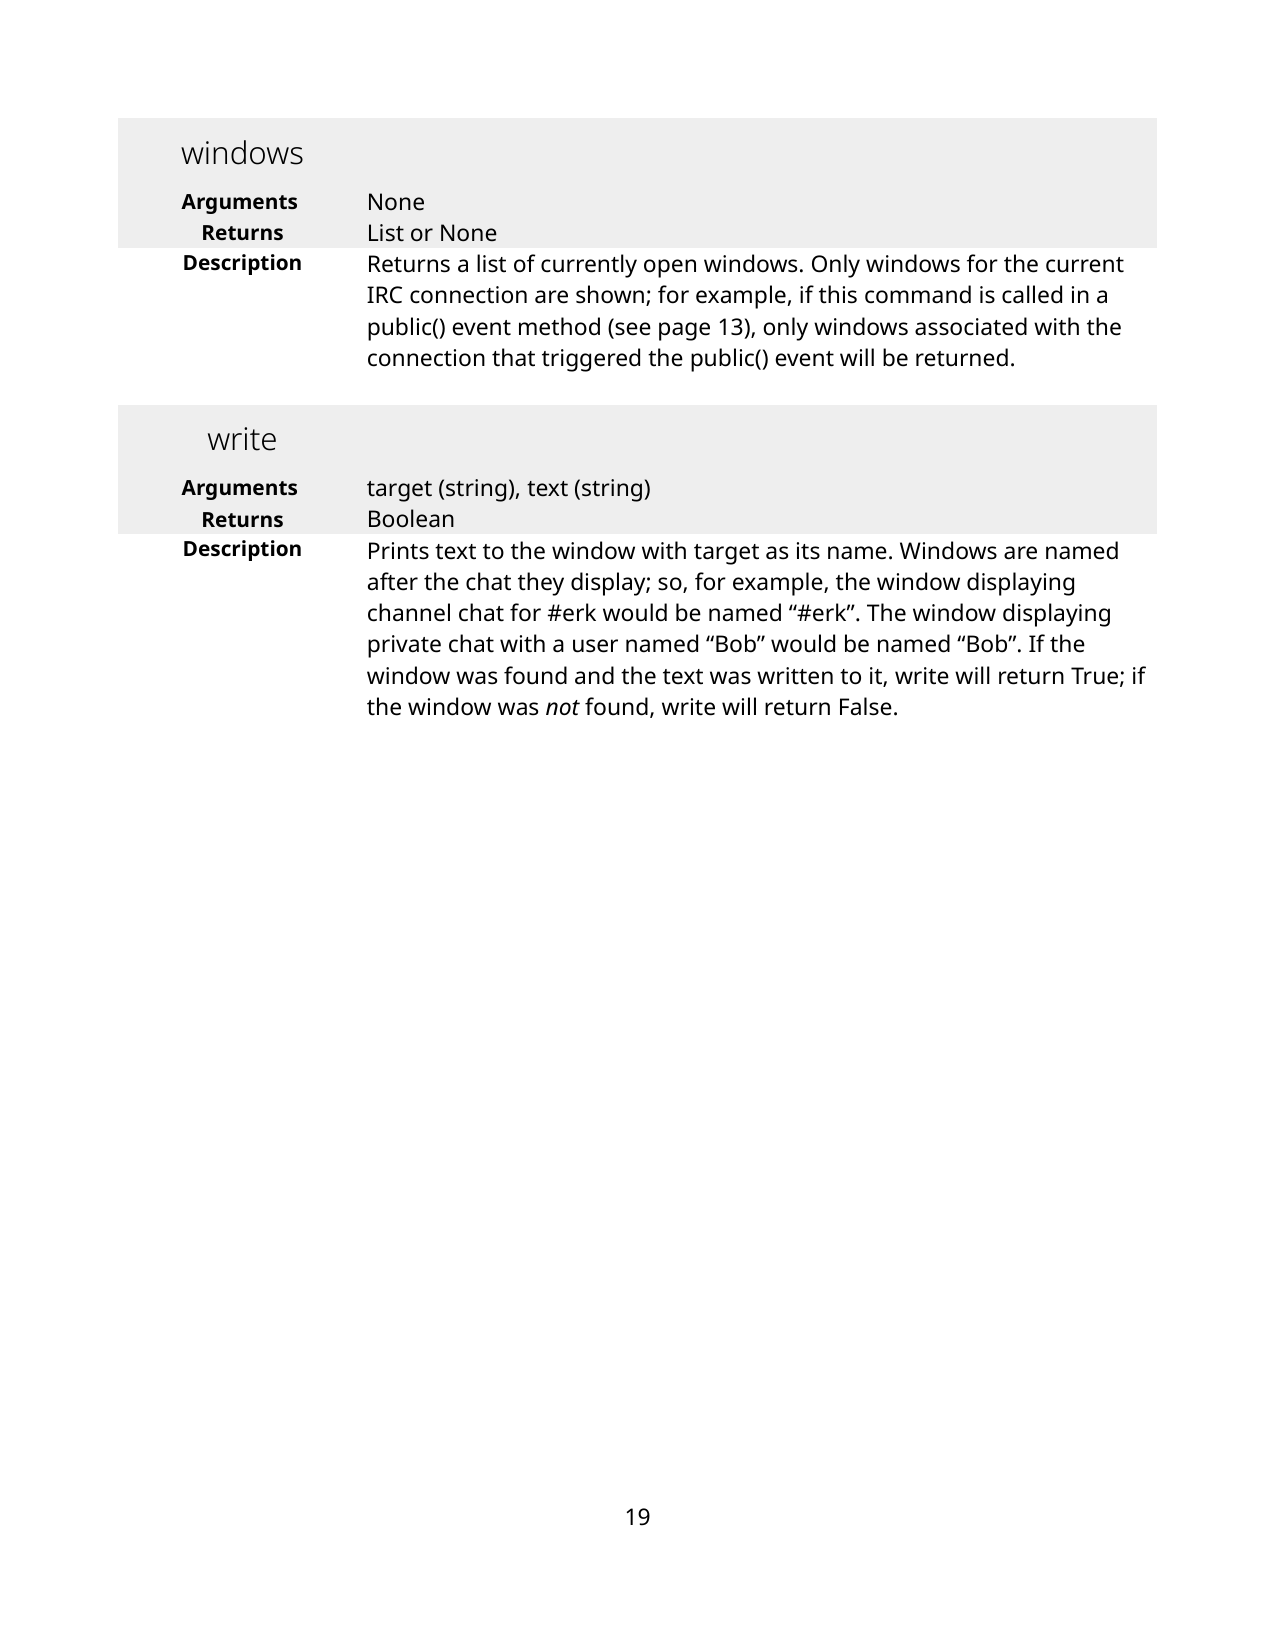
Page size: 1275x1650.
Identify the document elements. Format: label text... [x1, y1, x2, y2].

table_cell Boolean [367, 503, 1157, 534]
table_cell Returns [118, 217, 367, 248]
table_cell List or None [367, 217, 1157, 248]
table_cell Returns [118, 503, 367, 534]
table_cell Arguments [118, 186, 367, 217]
table_header windows [118, 118, 367, 186]
table_header [367, 118, 1157, 186]
table_cell target (string), text (string) [367, 472, 1157, 503]
table_cell None [367, 186, 1157, 217]
table_header [367, 405, 1157, 472]
table_cell Prints text to the window with target as its name. Windows are named after the chat they display; so, for example, the window displaying channel chat for #erk would be named “#erk”. The window displaying private chat with a user named “Bob” would be named “Bob”. If the window was found and the text was written to it, write will return True; if the window was not found, write will return False. [367, 535, 1157, 722]
table_cell Arguments [118, 472, 367, 503]
table_cell Description [118, 535, 367, 722]
table_cell Description [118, 248, 367, 373]
table_cell Returns a list of currently open windows. Only windows for the current IRC connection are shown; for example, if this command is called in a public() event method (see page 11), only windows associated with the connection that triggered the public() event will be returned. [367, 248, 1157, 373]
table_header write [118, 405, 367, 472]
